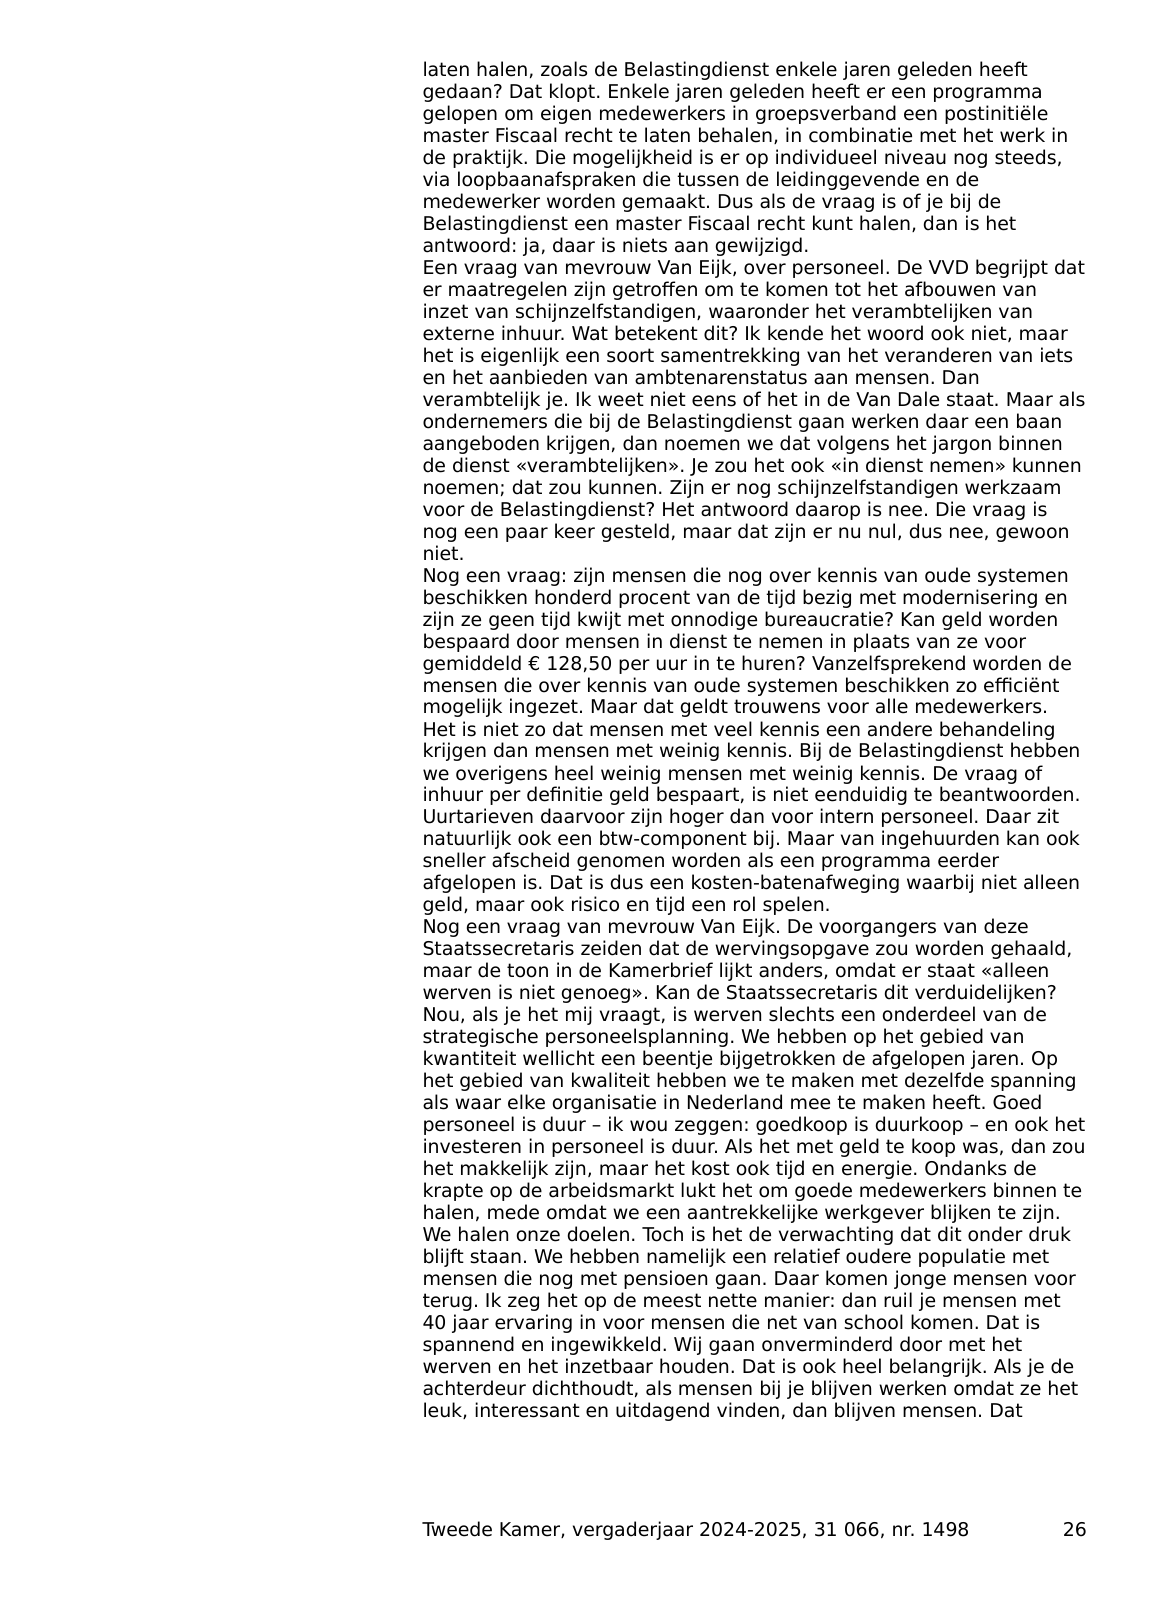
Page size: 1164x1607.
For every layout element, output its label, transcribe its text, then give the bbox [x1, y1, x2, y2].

text Nog een vraag: zijn mensen die nog over kennis van oude systemen beschikken honderd procent van de tijd bezig met modernisering en zijn ze geen tijd kwijt met onnodige bureaucratie? Kan geld worden bespaard door mensen in dienst te nemen in plaats van ze voor gemiddeld € 128,50 per uur in te huren? Vanzelfsprekend worden de mensen die over kennis van oude systemen beschikken zo efficiënt mogelijk ingezet. Maar dat geldt trouwens voor alle medewerkers. Het is niet zo dat mensen met veel kennis een andere behandeling krijgen dan mensen met weinig kennis. Bij de Belastingdienst hebben we overigens heel weinig mensen met weinig kennis. De vraag of inhuur per definitie geld bespaart, is niet eenduidig te beantwoorden. Uurtarieven daarvoor zijn hoger dan voor intern personeel. Daar zit natuurlijk ook een btw-component bij. Maar van ingehuurden kan ook sneller afscheid genomen worden als een programma eerder afgelopen is. Dat is dus een kosten-batenafweging waarbij niet alleen geld, maar ook risico en tijd een rol spelen. [422, 564, 1087, 916]
text Een vraag van mevrouw Van Eijk, over personeel. De VVD begrijpt dat er maatregelen zijn getroffen om te komen tot het afbouwen van inzet van schijnzelfstandigen, waaronder het verambtelijken van externe inhuur. Wat betekent dit? Ik kende het woord ook niet, maar het is eigenlijk een soort samentrekking van het veranderen van iets en het aanbieden van ambtenarenstatus aan mensen. Dan verambtelijk je. Ik weet niet eens of het in de Van Dale staat. Maar als ondernemers die bij de Belastingdienst gaan werken daar een baan aangeboden krijgen, dan noemen we dat volgens het jargon binnen de dienst «verambtelijken». Je zou het ook «in dienst nemen» kunnen noemen; dat zou kunnen. Zijn er nog schijnzelfstandigen werkzaam voor de Belastingdienst? Het antwoord daarop is nee. Die vraag is nog een paar keer gesteld, maar dat zijn er nu nul, dus nee, gewoon niet. [422, 257, 1087, 564]
text Nog een vraag van mevrouw Van Eijk. De voorgangers van deze Staatssecretaris zeiden dat de wervingsopgave zou worden gehaald, maar de toon in de Kamerbrief lijkt anders, omdat er staat «alleen werven is niet genoeg». Kan de Staatssecretaris dit verduidelijken? Nou, als je het mij vraagt, is werven slechts een onderdeel van de strategische personeelsplanning. We hebben op het gebied van kwantiteit wellicht een beentje bijgetrokken de afgelopen jaren. Op het gebied van kwaliteit hebben we te maken met dezelfde spanning als waar elke organisatie in Nederland mee te maken heeft. Goed personeel is duur – ik wou zeggen: goedkoop is duurkoop – en ook het investeren in personeel is duur. Als het met geld te koop was, dan zou het makkelijk zijn, maar het kost ook tijd en energie. Ondanks de krapte op de arbeidsmarkt lukt het om goede medewerkers binnen te halen, mede omdat we een aantrekkelijke werkgever blijken te zijn. We halen onze doelen. Toch is het de verwachting dat dit onder druk blijft staan. We hebben namelijk een relatief oudere populatie met mensen die nog met pensioen gaan. Daar komen jonge mensen voor terug. Ik zeg het op de meest nette manier: dan ruil je mensen met 40 jaar ervaring in voor mensen die net van school komen. Dat is spannend en ingewikkeld. Wij gaan onverminderd door met het werven en het inzetbaar houden. Dat is ook heel belangrijk. Als je de achterdeur dichthoudt, als mensen bij je blijven werken omdat ze het leuk, interessant en uitdagend vinden, dan blijven mensen. Dat [422, 916, 1087, 1422]
text laten halen, zoals de Belastingdienst enkele jaren geleden heeft gedaan? Dat klopt. Enkele jaren geleden heeft er een programma gelopen om eigen medewerkers in groepsverband een postinitiële master Fiscaal recht te laten behalen, in combinatie met het werk in de praktijk. Die mogelijkheid is er op individueel niveau nog steeds, via loopbaanafspraken die tussen de leidinggevende en de medewerker worden gemaakt. Dus als de vraag is of je bij de Belastingdienst een master Fiscaal recht kunt halen, dan is het antwoord: ja, daar is niets aan gewijzigd. [422, 59, 1087, 257]
